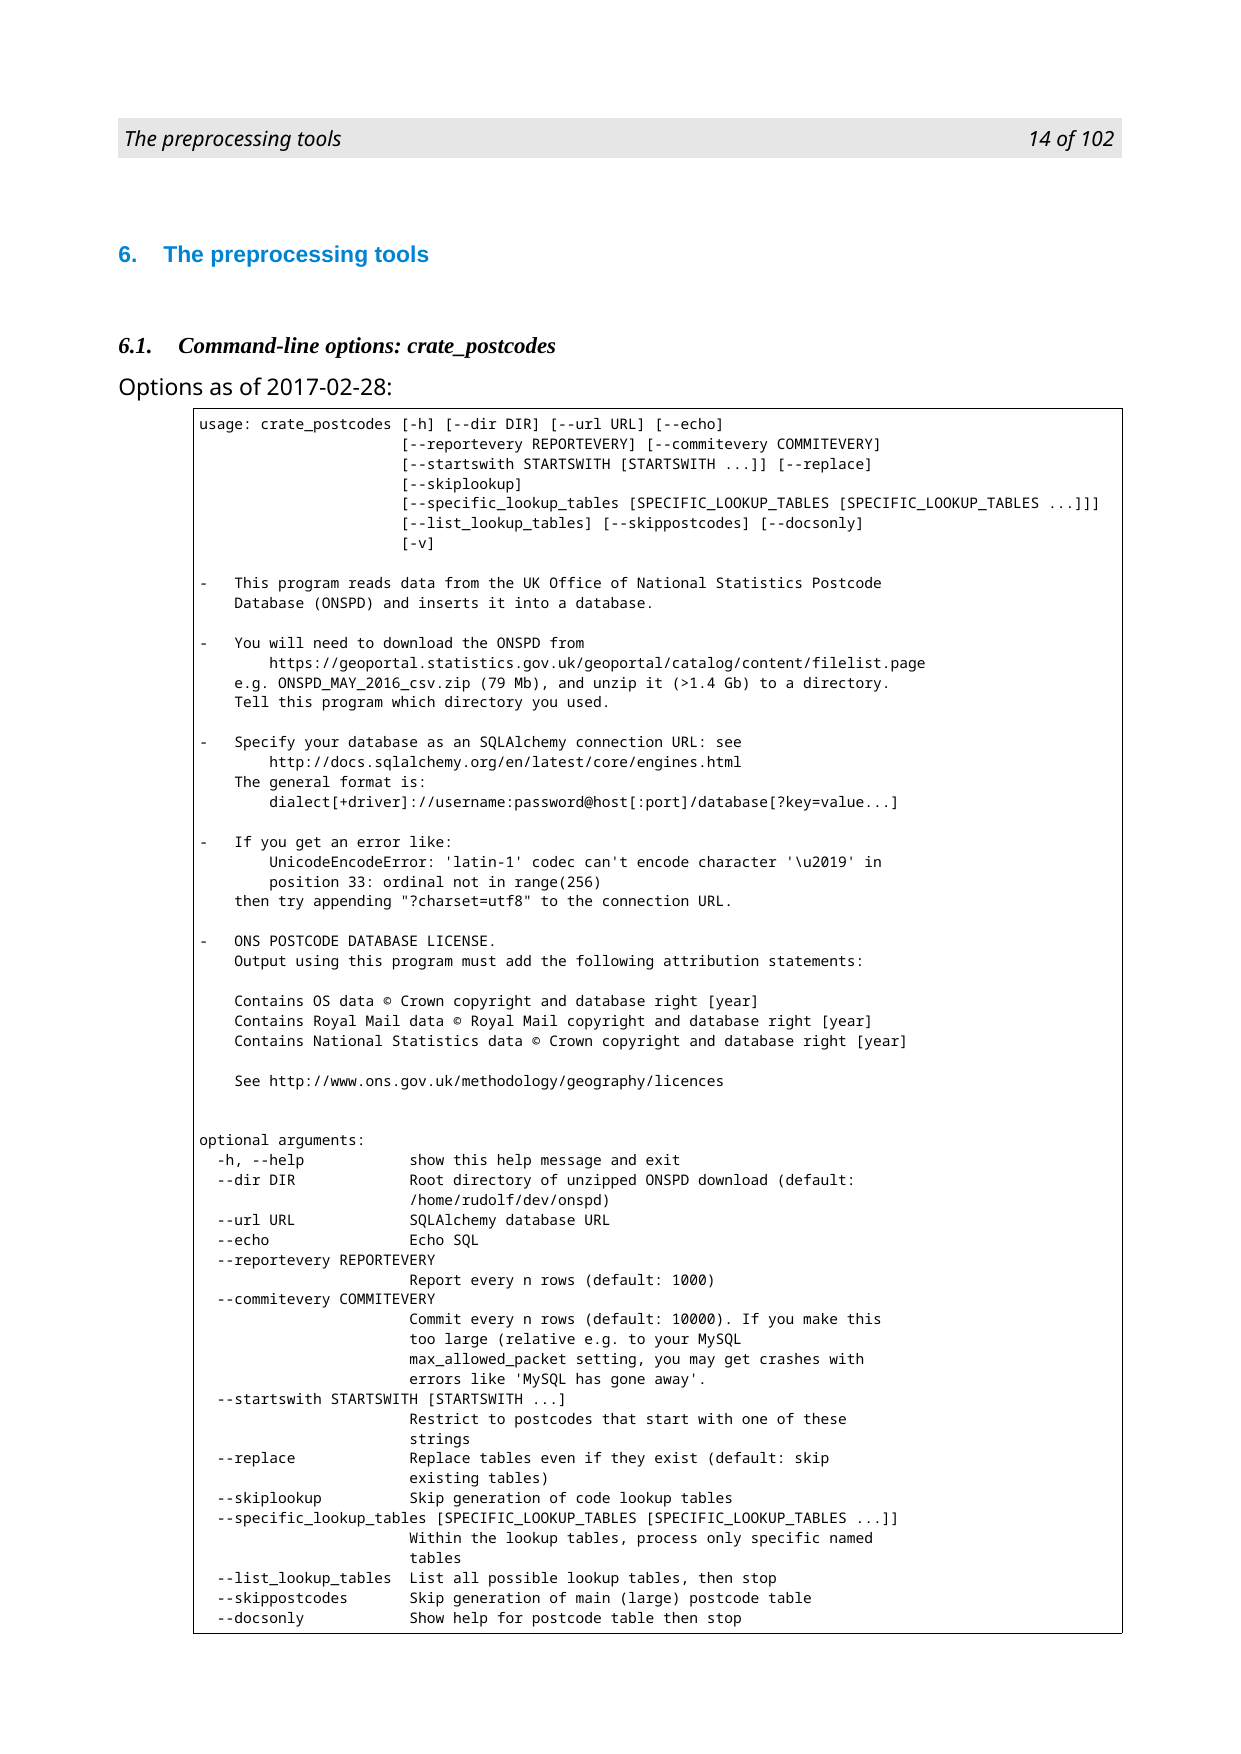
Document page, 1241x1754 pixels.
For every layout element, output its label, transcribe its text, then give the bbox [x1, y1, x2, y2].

text Options as of 2017-02-28: [118, 371, 1122, 402]
table_header usage: crate_postcodes [-h] [--dir DIR] [--url URL] [--echo] [--reportevery REPORTEVERY] [--commitevery COMMITEVERY] [--startswith STARTSWITH [STARTSWITH ...]] [--replace] [--skiplookup] [--specific_lookup_tables [SPECIFIC_LOOKUP_TABLES [SPECIFIC_LOOKUP_TABLES ...]]] [--list_lookup_tables] [--skippostcodes] [--docsonly] [-v] - This program reads data from the UK Office of National Statistics Postcode Database (ONSPD) and inserts it into a database. - You will need to download the ONSPD from https://geoportal.statistics.gov.uk/geoportal/catalog/content/filelist.page e.g. ONSPD_MAY_2016_csv.zip (79 Mb), and unzip it (>1.4 Gb) to a directory. Tell this program which directory you used. - Specify your database as an SQLAlchemy connection URL: see http://docs.sqlalchemy.org/en/latest/core/engines.html The general format is: dialect[+driver]://username:password@host[:port]/database[?key=value...] - If you get an error like: UnicodeEncodeError: 'latin-1' codec can't encode character '\u2019' in position 33: ordinal not in range(256) then try appending "?charset=utf8" to the connection URL. - ONS POSTCODE DATABASE LICENSE. Output using this program must add the following attribution statements: Contains OS data © Crown copyright and database right [year] Contains Royal Mail data © Royal Mail copyright and database right [year] Contains National Statistics data © Crown copyright and database right [year] See http://www.ons.gov.uk/methodology/geography/licences optional arguments: -h, --help show this help message and exit --dir DIR Root directory of unzipped ONSPD download (default: /home/rudolf/dev/onspd) --url URL SQLAlchemy database URL --echo Echo SQL --reportevery REPORTEVERY Report every n rows (default: 1000) --commitevery COMMITEVERY Commit every n rows (default: 10000). If you make this too large (relative e.g. to your MySQL max_allowed_packet setting, you may get crashes with errors like 'MySQL has gone away'. --startswith STARTSWITH [STARTSWITH ...] Restrict to postcodes that start with one of these strings --replace Replace tables even if they exist (default: skip existing tables) --skiplookup Skip generation of code lookup tables --specific_lookup_tables [SPECIFIC_LOOKUP_TABLES [SPECIFIC_LOOKUP_TABLES ...]] Within the lookup tables, process only specific named tables --list_lookup_tables List all possible lookup tables, then stop --skippostcodes Skip generation of main (large) postcode table --docsonly Show help for postcode table then stop [194, 409, 1122, 1633]
subtitle The preprocessing tools [118, 241, 1122, 267]
subtitle Command-line options: crate_postcodes [118, 332, 1122, 358]
